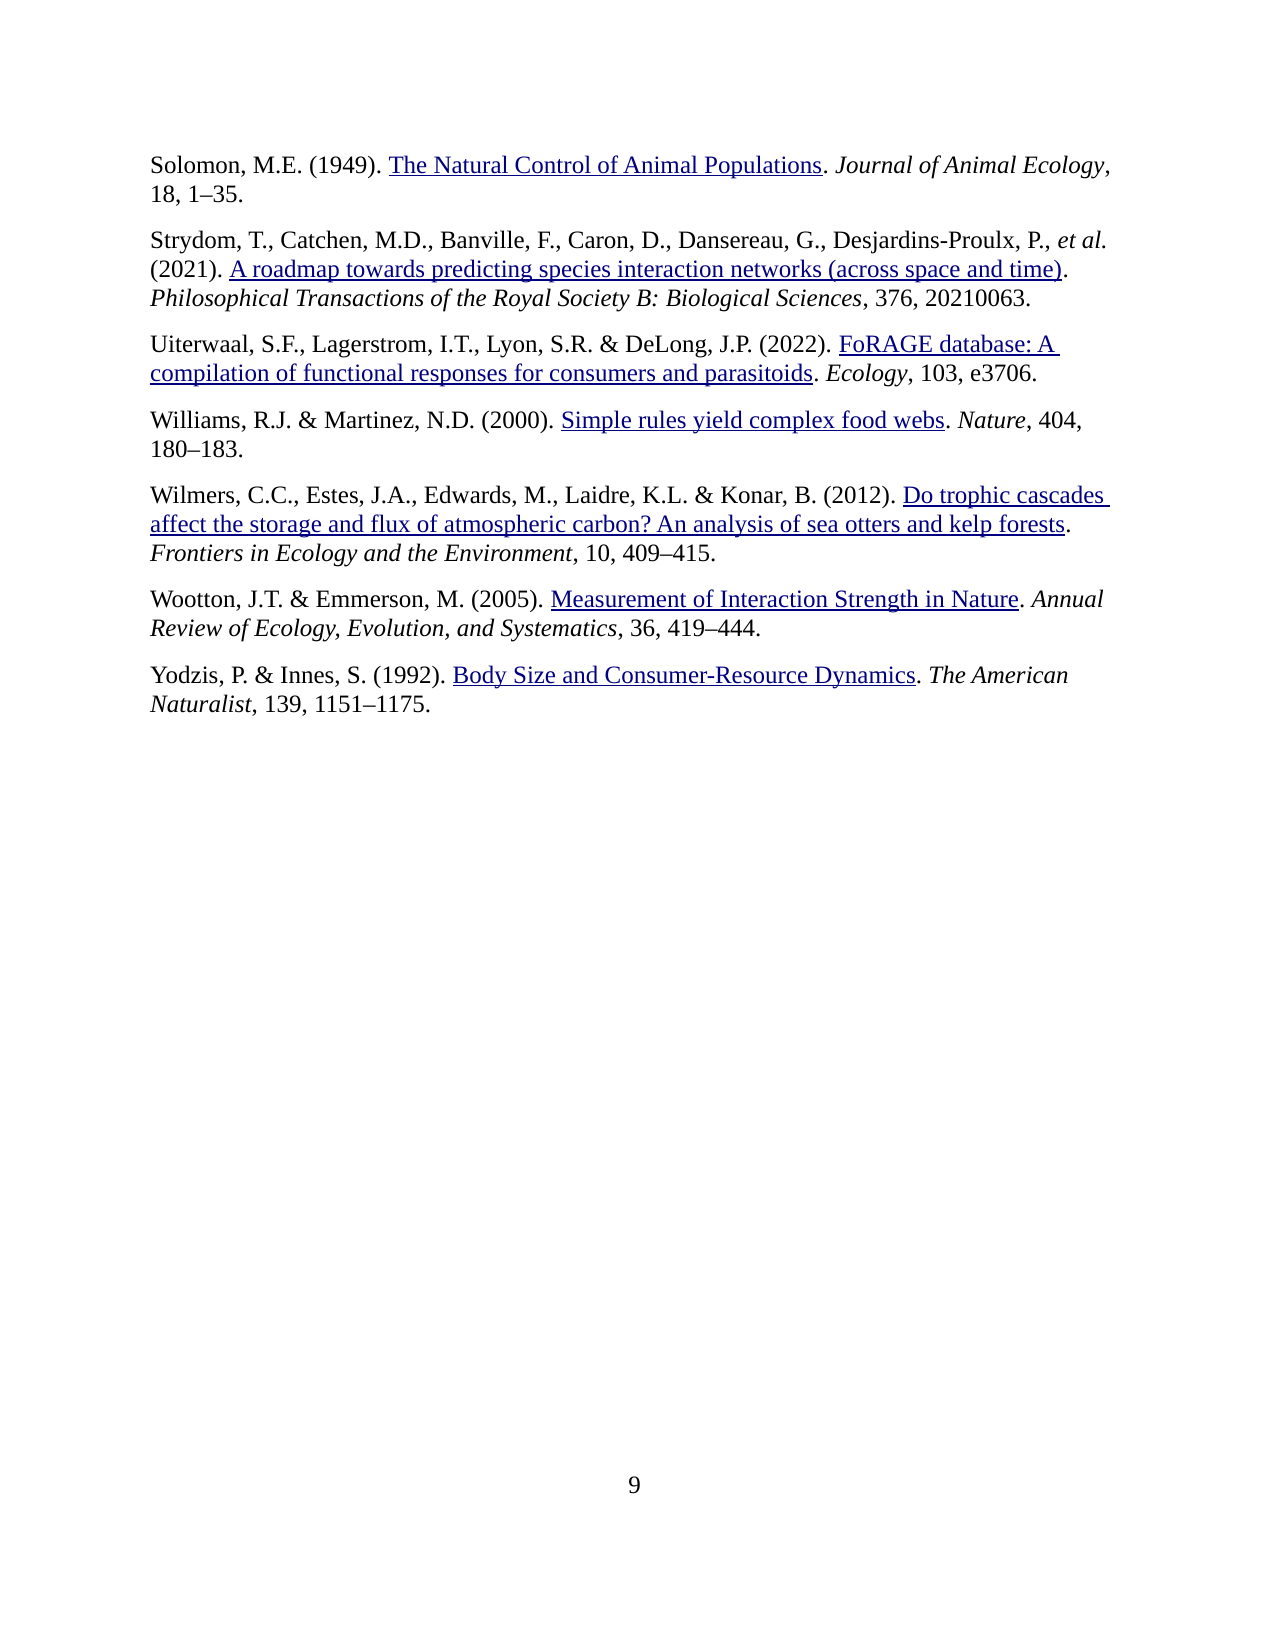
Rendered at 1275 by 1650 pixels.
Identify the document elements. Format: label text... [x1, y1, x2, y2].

text Strydom, T., Catchen, M.D., Banville, F., Caron, D., Dansereau, G., Desjardins-Proulx, P., et al. (2021). A roadmap towards predicting species interaction networks (across space and time). Philosophical Transactions of the Royal Society B: Biological Sciences, 376, 20210063. [150, 225, 1125, 312]
text Uiterwaal, S.F., Lagerstrom, I.T., Lyon, S.R. & DeLong, J.P. (2022). FoRAGE database: A compilation of functional responses for consumers and parasitoids. Ecology, 103, e3706. [150, 329, 1125, 387]
text Solomon, M.E. (1949). The Natural Control of Animal Populations. Journal of Animal Ecology, 18, 1–35. [150, 150, 1125, 207]
text Wootton, J.T. & Emmerson, M. (2005). Measurement of Interaction Strength in Nature. Annual Review of Ecology, Evolution, and Systematics, 36, 419–444. [150, 584, 1125, 642]
text Wilmers, C.C., Estes, J.A., Edwards, M., Laidre, K.L. & Konar, B. (2012). Do trophic cascades affect the storage and flux of atmospheric carbon? An analysis of sea otters and kelp forests. Frontiers in Ecology and the Environment, 10, 409–415. [150, 480, 1125, 567]
text Yodzis, P. & Innes, S. (1992). Body Size and Consumer-Resource Dynamics. The American Naturalist, 139, 1151–1175. [150, 660, 1125, 717]
text Williams, R.J. & Martinez, N.D. (2000). Simple rules yield complex food webs. Nature, 404, 180–183. [150, 405, 1125, 462]
